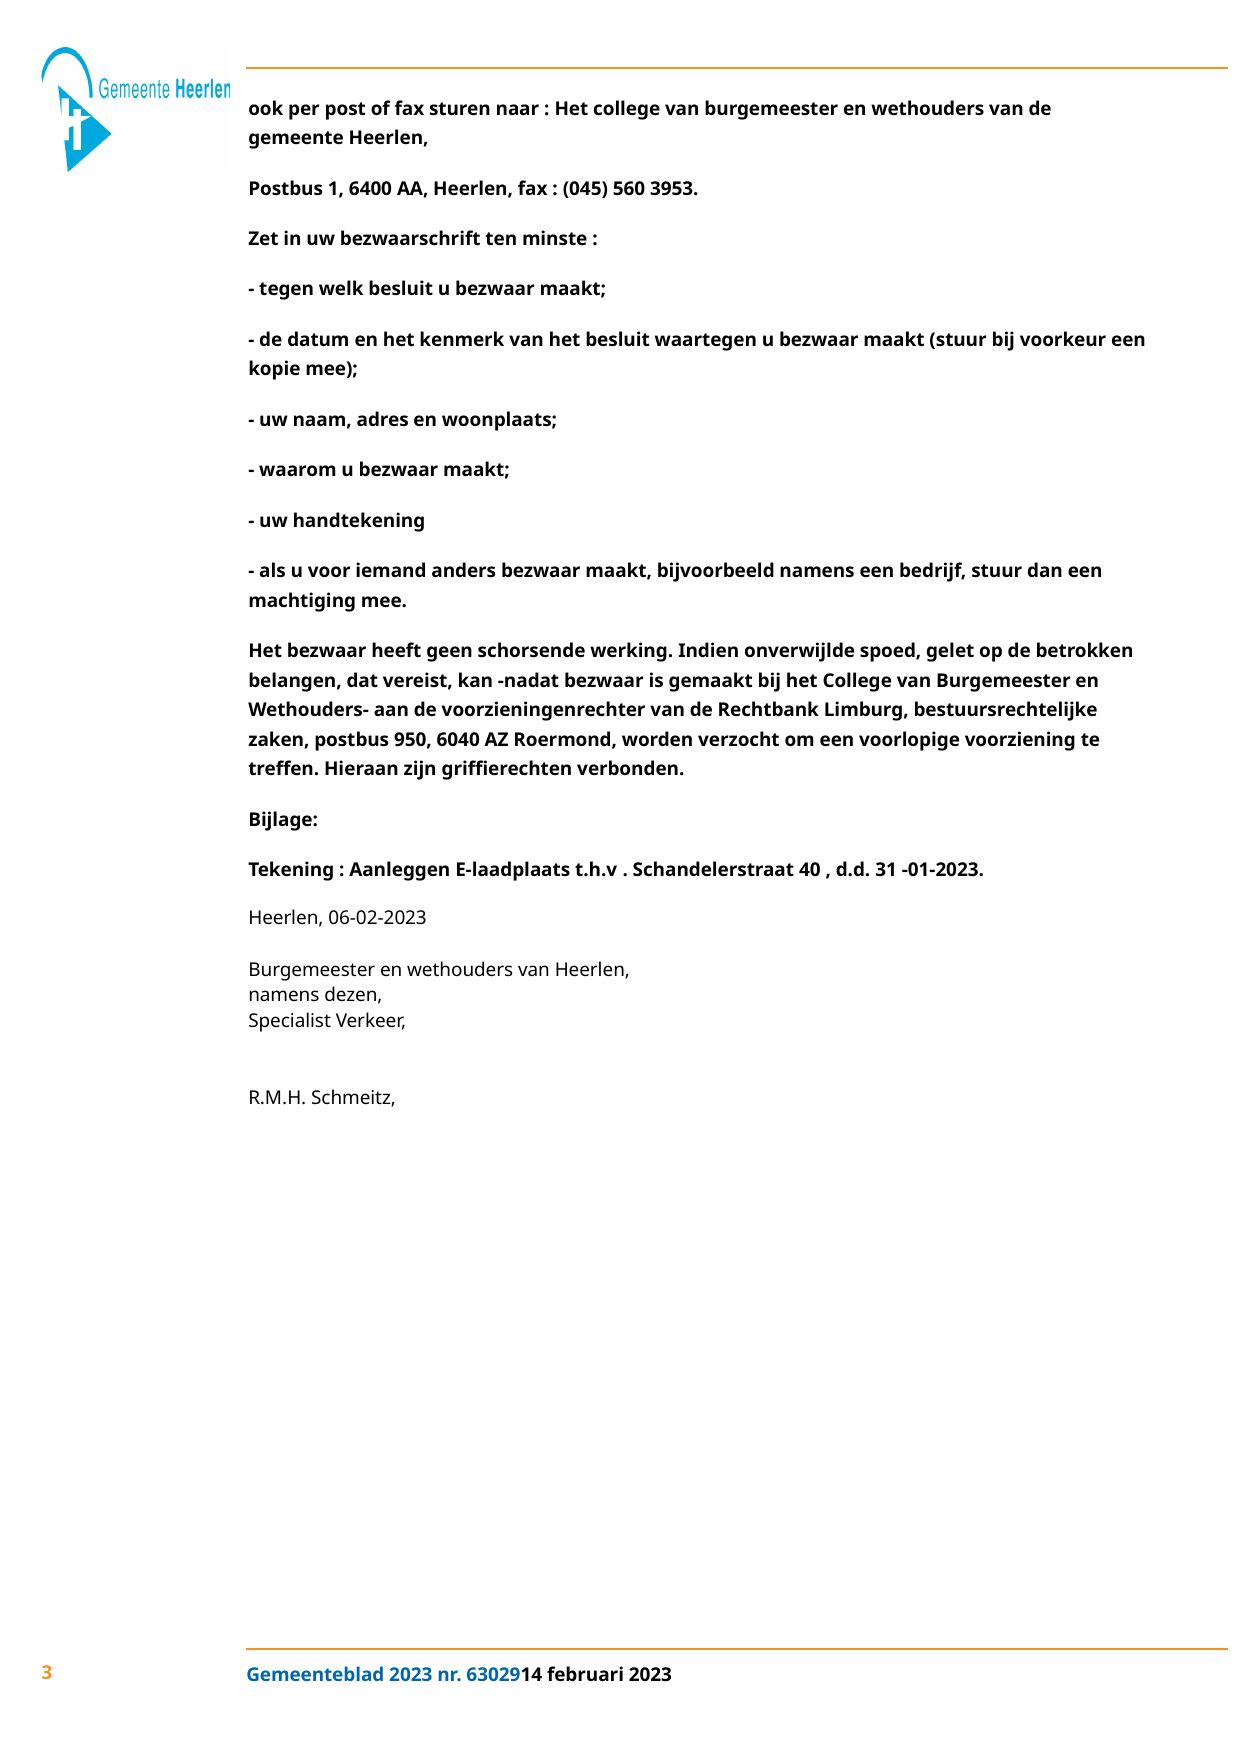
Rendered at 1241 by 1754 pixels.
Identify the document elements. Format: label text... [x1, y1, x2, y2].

text - uw handtekening [248, 507, 1152, 533]
text Postbus 1, 6400 AA, Heerlen, fax : (045) 560 3953. [248, 175, 1152, 201]
text Burgemeester en wethouders van Heerlen, [248, 956, 1152, 981]
text - waarom u bezwaar maakt; [248, 456, 1152, 482]
picture [41, 47, 231, 172]
text - als u voor iemand anders bezwaar maakt, bijvoorbeeld namens een bedrijf, stuur dan een machtiging mee. [248, 557, 1152, 613]
text - de datum en het kenmerk van het besluit waartegen u bezwaar maakt (stuur bij voorkeur een kopie mee); [248, 326, 1152, 381]
text Specialist Verkeer, [248, 1007, 1152, 1033]
text Het bezwaar heeft geen schorsende werking. Indien onverwijlde spoed, gelet op de betrokken belangen, dat vereist, kan -nadat bezwaar is gemaakt bij het College van Burgemeester en Wethouders- aan de voorzieningenrechter van de Rechtbank Limburg, bestuursrechtelijke zaken, postbus 950, 6040 AZ Roermond, worden verzocht om een voorlopige voorziening te treffen. Hieraan zijn griffierechten verbonden. [248, 637, 1152, 781]
text Bijlage: [248, 806, 1152, 832]
text R.M.H. Schmeitz, [248, 1084, 1152, 1110]
text Tekening : Aanleggen E-laadplaats t.h.v . Schandelerstraat 40 , d.d. 31 -01-2023. [248, 856, 1152, 882]
text - tegen welk besluit u bezwaar maakt; [248, 276, 1152, 301]
text - uw naam, adres en woonplaats; [248, 406, 1152, 432]
picture [41, 47, 59, 70]
text ook per post of fax sturen naar : Het college van burgemeester en wethouders van de gemeente Heerlen, [248, 95, 1152, 150]
text Zet in uw bezwaarschrift ten minste : [248, 225, 1152, 251]
text namens dezen, [248, 981, 1152, 1007]
text Heerlen, 06-02-2023 [248, 904, 1152, 930]
